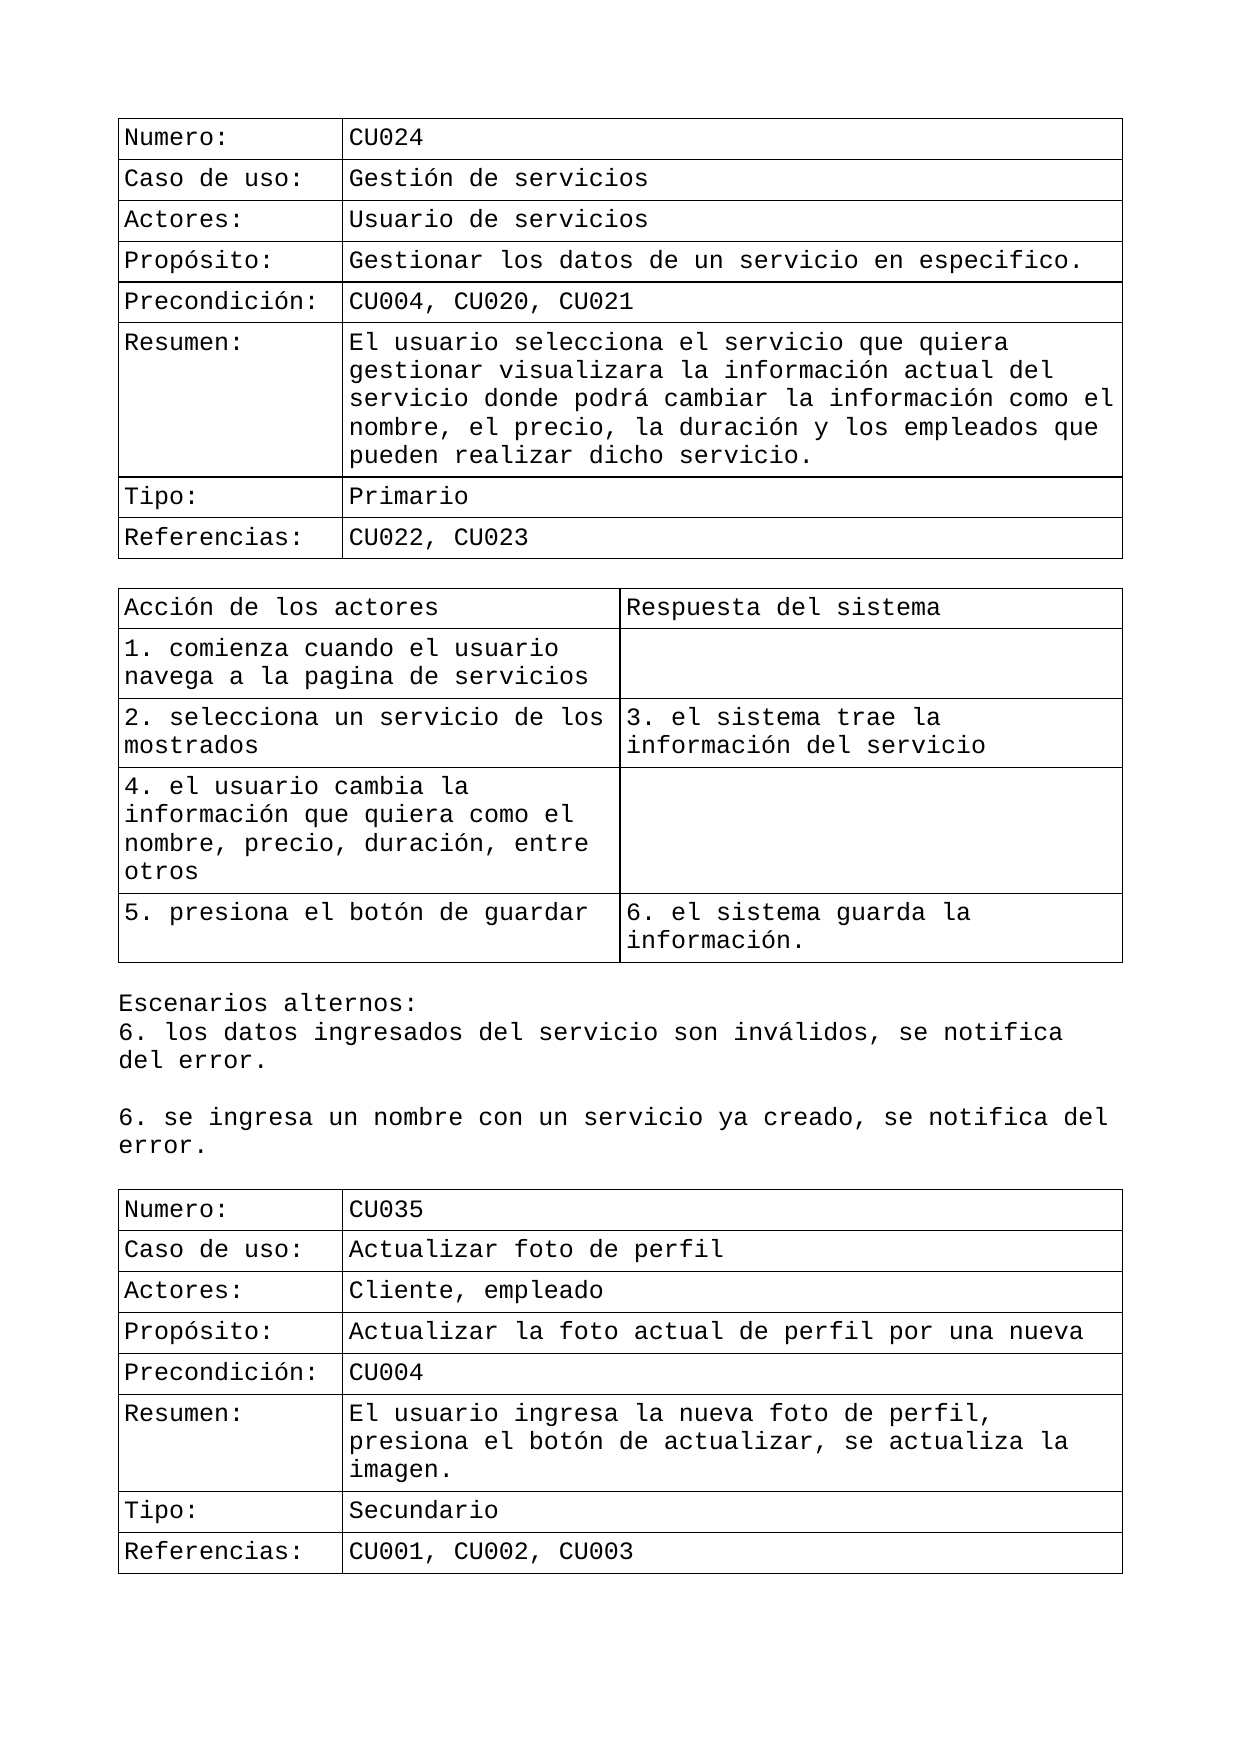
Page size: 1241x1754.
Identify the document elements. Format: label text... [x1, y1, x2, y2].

table_cell Resumen: [119, 1395, 342, 1491]
table_cell Precondición: [119, 283, 342, 322]
table_cell Actualizar la foto actual de perfil por una nueva [343, 1313, 1122, 1353]
text Escenarios alternos: [118, 991, 1122, 1019]
table_cell Primario [343, 478, 1122, 517]
text 6. se ingresa un nombre con un servicio ya creado, se notifica del error. [118, 1104, 1122, 1161]
table_cell Tipo: [119, 1492, 342, 1532]
table_header Respuesta del sistema [621, 589, 1122, 628]
table_cell [621, 629, 1122, 697]
text 6. los datos ingresados del servicio son inválidos, se notifica del error. [118, 1019, 1122, 1076]
table_cell 4. el usuario cambia la información que quiera como el nombre, precio, duración, entre otros [119, 768, 619, 892]
table_header CU035 [343, 1190, 1122, 1230]
table_header Numero: [119, 1190, 342, 1230]
table_cell Secundario [343, 1492, 1122, 1532]
table_cell Tipo: [119, 478, 342, 517]
table_cell 6. el sistema guarda la información. [621, 894, 1122, 962]
table_cell Cliente, empleado [343, 1272, 1122, 1312]
table_cell [621, 768, 1122, 892]
table_header Numero: [119, 119, 342, 159]
table_cell Referencias: [119, 518, 342, 558]
table_cell Caso de uso: [119, 160, 342, 200]
table_header CU024 [343, 119, 1122, 159]
table_cell Actores: [119, 201, 342, 241]
table_cell Gestión de servicios [343, 160, 1122, 200]
table_cell CU022, CU023 [343, 518, 1122, 558]
table_cell Propósito: [119, 242, 342, 281]
table_cell Propósito: [119, 1313, 342, 1353]
table_cell Actores: [119, 1272, 342, 1312]
table_cell 1. comienza cuando el usuario navega a la pagina de servicios [119, 629, 619, 697]
table_cell El usuario selecciona el servicio que quiera gestionar visualizara la información actual del servicio donde podrá cambiar la información como el nombre, el precio, la duración y los empleados que pueden realizar dicho servicio. [343, 323, 1122, 476]
table_cell CU004, CU020, CU021 [343, 283, 1122, 322]
table_cell Caso de uso: [119, 1231, 342, 1271]
table_cell 3. el sistema trae la información del servicio [621, 699, 1122, 767]
table_cell Precondición: [119, 1354, 342, 1393]
table_cell El usuario ingresa la nueva foto de perfil, presiona el botón de actualizar, se actualiza la imagen. [343, 1395, 1122, 1491]
table_cell 5. presiona el botón de guardar [119, 894, 619, 962]
table_cell CU004 [343, 1354, 1122, 1393]
table_cell CU001, CU002, CU003 [343, 1533, 1122, 1573]
table_cell Actualizar foto de perfil [343, 1231, 1122, 1271]
table_header Acción de los actores [119, 589, 619, 628]
table_cell 2. selecciona un servicio de los mostrados [119, 699, 619, 767]
table_cell Referencias: [119, 1533, 342, 1573]
table_cell Resumen: [119, 323, 342, 476]
table_cell Usuario de servicios [343, 201, 1122, 241]
table_cell Gestionar los datos de un servicio en especifico. [343, 242, 1122, 281]
